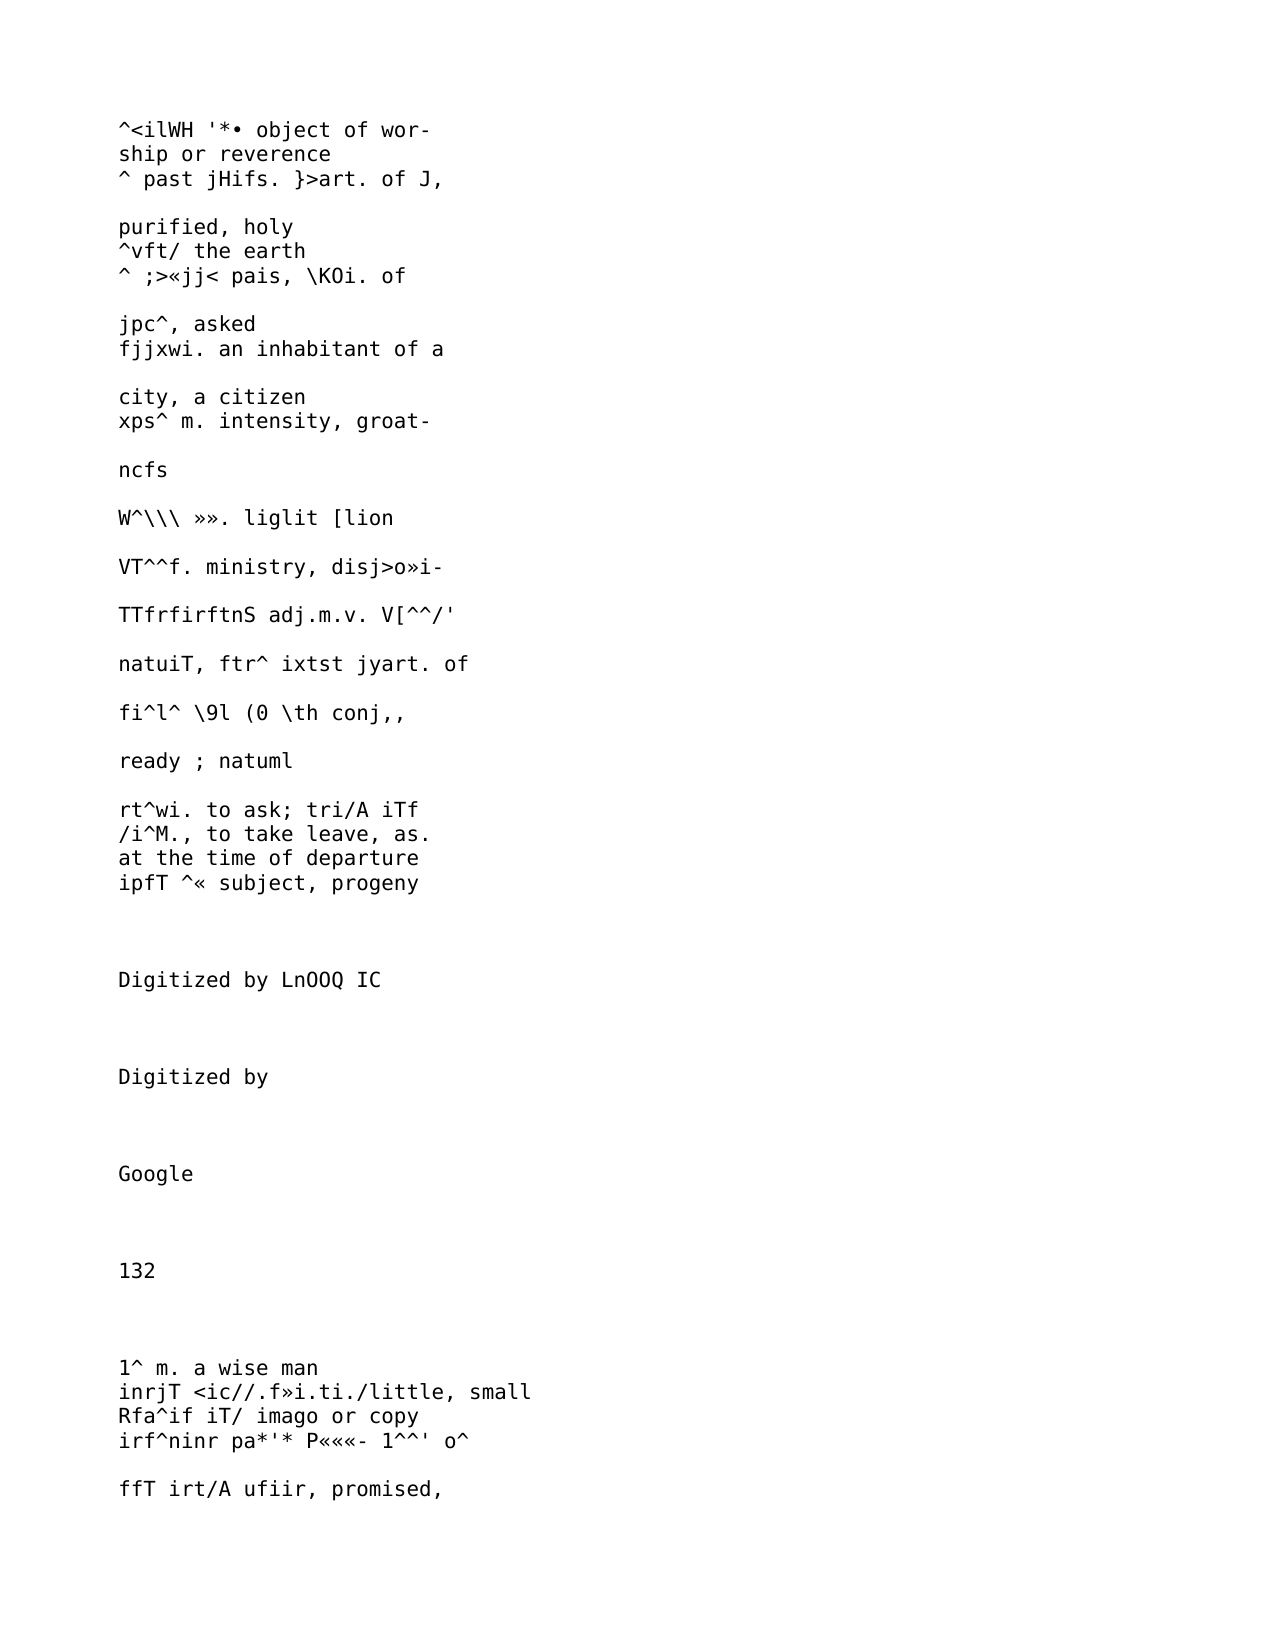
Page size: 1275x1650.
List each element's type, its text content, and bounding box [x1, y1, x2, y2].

text TTfrfirftnS adj.m.v. V[^^/' [118, 603, 1157, 628]
text Google [118, 1162, 1157, 1186]
text natuiT, ftr^ ixtst jyart. of [118, 652, 1157, 676]
text ship or reverence [118, 142, 1157, 167]
text /i^M., to take leave, as. [118, 822, 1157, 846]
text xps^ m. intensity, groat- [118, 409, 1157, 434]
text ^<ilWH '*• object of wor- [118, 118, 1157, 142]
text ready ; natuml [118, 749, 1157, 773]
text fjjxwi. an inhabitant of a [118, 337, 1157, 361]
text ffT irt/A ufiir, promised, [118, 1477, 1157, 1502]
text purified, holy [118, 215, 1157, 239]
text Rfa^if iT/ imago or copy [118, 1404, 1157, 1429]
text Digitized by [118, 1065, 1157, 1089]
text 1^ m. a wise man [118, 1356, 1157, 1380]
text jpc^, asked [118, 312, 1157, 337]
text ipfT ^« subject, progeny [118, 871, 1157, 895]
text 132 [118, 1259, 1157, 1283]
text ^vft/ the earth [118, 239, 1157, 264]
text W^\\\ »». liglit [lion [118, 506, 1157, 531]
text Digitized by LnOOQ IC [118, 968, 1157, 992]
text inrjT <ic//.f»i.ti./little, small [118, 1380, 1157, 1404]
text rt^wi. to ask; tri/A iTf [118, 798, 1157, 822]
text ncfs [118, 458, 1157, 482]
text VT^^f. ministry, disj>o»i- [118, 555, 1157, 579]
text ^ past jHifs. }>art. of J, [118, 167, 1157, 191]
text irf^ninr pa*'* P«««- 1^^' o^ [118, 1429, 1157, 1453]
text ^ ;>«jj< pais, \KOi. of [118, 264, 1157, 288]
text fi^l^ \9l (0 \th conj,, [118, 701, 1157, 725]
text at the time of departure [118, 846, 1157, 871]
text city, a citizen [118, 385, 1157, 409]
